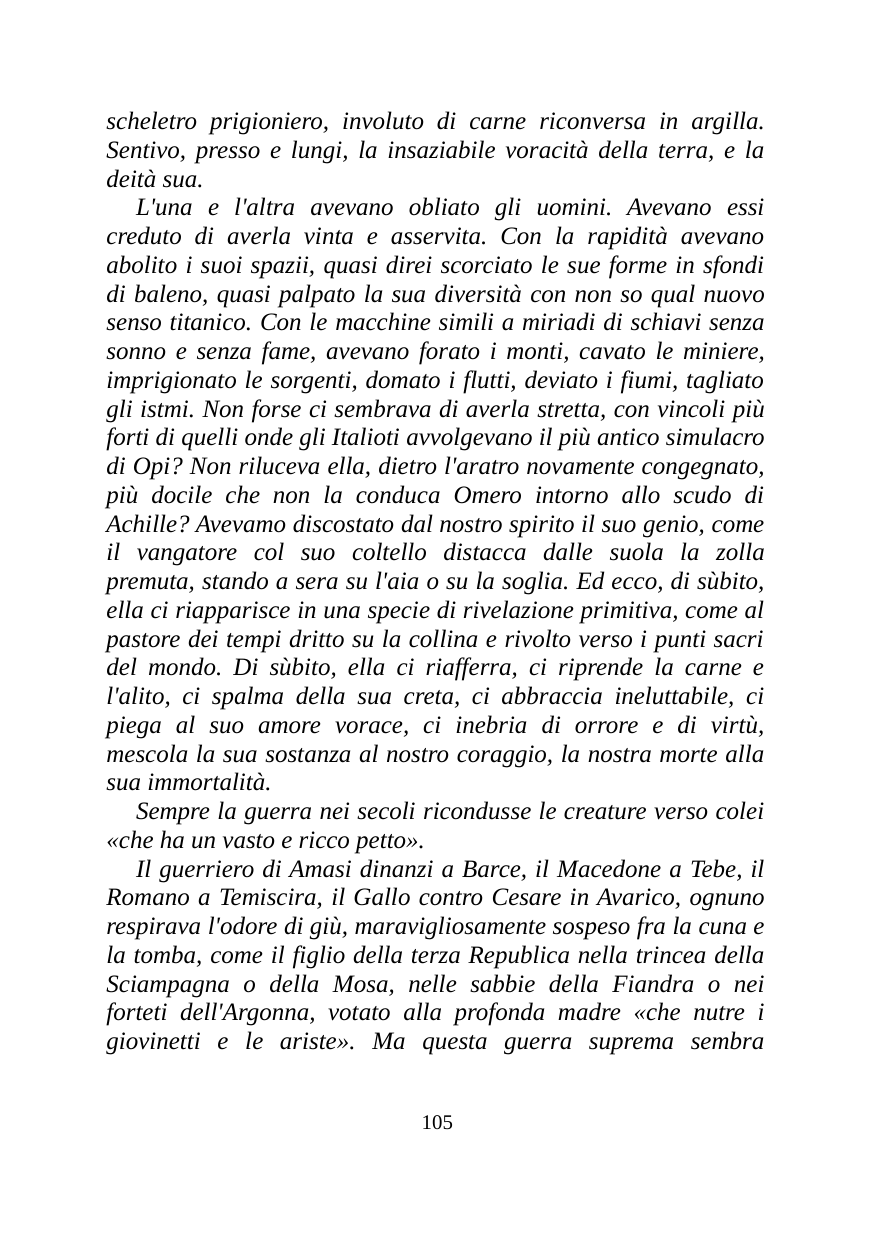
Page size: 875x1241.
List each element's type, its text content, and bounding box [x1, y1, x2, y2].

text Il guerriero di Amasi dinanzi a Barce, il Macedone a Tebe, il Romano a Temiscira, il Gallo contro Cesare in Avarico, ognuno respirava l'odore di giù, maravigliosamente sospeso fra la cuna e la tomba, come il figlio della terza Republica nella trincea della Sciampagna o della Mosa, nelle sabbie della Fiandra o nei forteti dell'Argonna, votato alla profonda madre «che nutre i giovinetti e le ariste». Ma questa guerra suprema sembra [106, 854, 768, 1055]
text scheletro prigioniero, involuto di carne riconversa in argilla. Sentivo, presso e lungi, la insaziabile voracità della terra, e la deità sua. [106, 106, 768, 192]
text L'una e l'altra avevano obliato gli uomini. Avevano essi creduto di averla vinta e asservita. Con la rapidità avevano abolito i suoi spazii, quasi direi scorciato le sue forme in sfondi di baleno, quasi palpato la sua diversità con non so qual nuovo senso titanico. Con le macchine simili a miriadi di schiavi senza sonno e senza fame, avevano forato i monti, cavato le miniere, imprigionato le sorgenti, domato i flutti, deviato i fiumi, tagliato gli istmi. Non forse ci sembrava di averla stretta, con vincoli più forti di quelli onde gli Italioti avvolgevano il più antico simulacro di Opi? Non riluceva ella, dietro l'aratro novamente congegnato, più docile che non la conduca Omero intorno allo scudo di Achille? Avevamo discostato dal nostro spirito il suo genio, come il vangatore col suo coltello distacca dalle suola la zolla premuta, stando a sera su l'aia o su la soglia. Ed ecco, di sùbito, ella ci riapparisce in una specie di rivelazione primitiva, come al pastore dei tempi dritto su la collina e rivolto verso i punti sacri del mondo. Di sùbito, ella ci riafferra, ci riprende la carne e l'alito, ci spalma della sua creta, ci abbraccia ineluttabile, ci piega al suo amore vorace, ci inebria di orrore e di virtù, mescola la sua sostanza al nostro coraggio, la nostra morte alla sua immortalità. [106, 192, 768, 796]
text Sempre la guerra nei secoli ricondusse le creature verso colei «che ha un vasto e ricco petto». [106, 796, 768, 854]
